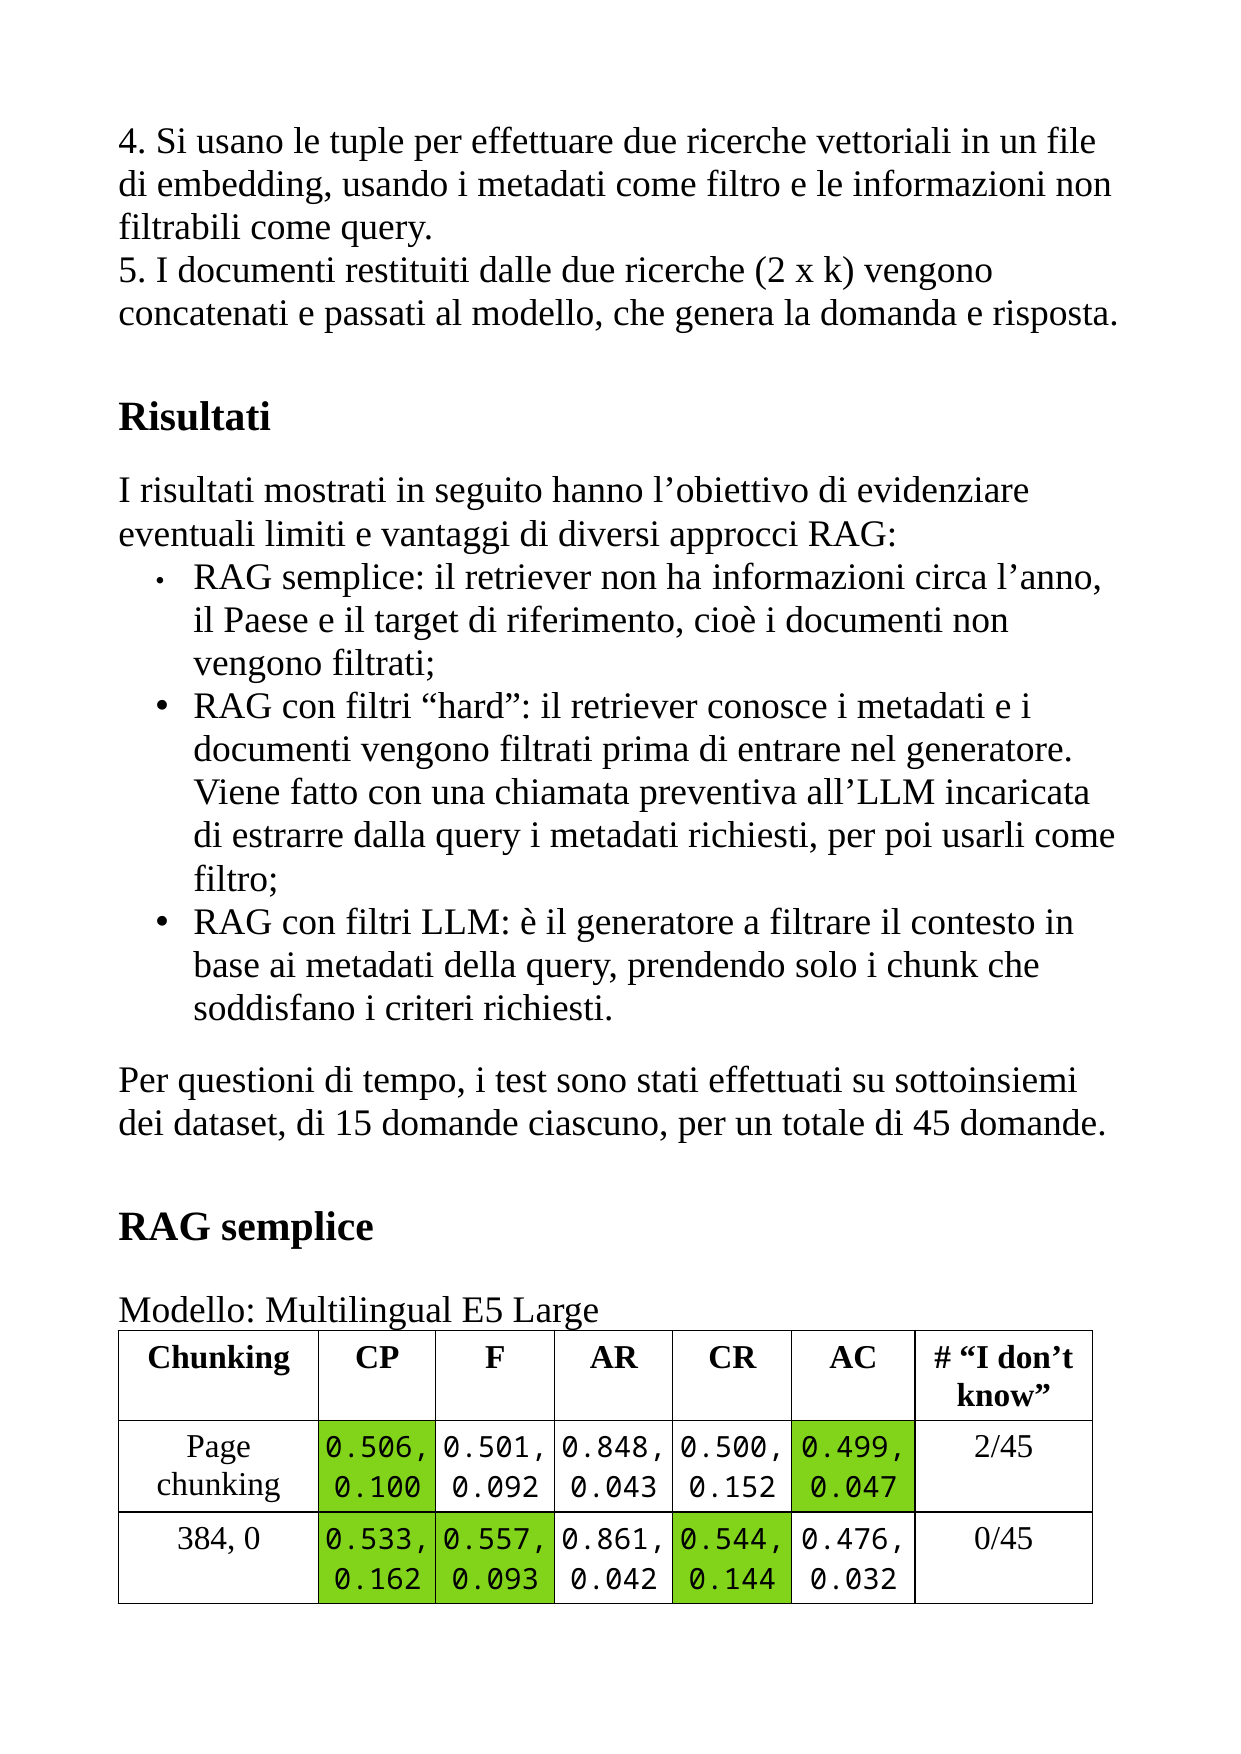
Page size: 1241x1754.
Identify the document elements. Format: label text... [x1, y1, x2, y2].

table_cell 0.499, 0.047 [792, 1421, 914, 1511]
table_cell 0.848, 0.043 [555, 1421, 672, 1511]
table_header AR [555, 1331, 672, 1419]
table_cell 0.500, 0.152 [673, 1421, 791, 1511]
table_header # “I don’t know” [916, 1331, 1092, 1419]
text I risultati mostrati in seguito hanno l’obiettivo di evidenziare eventuali limiti e vantaggi di diversi approcci RAG: [118, 468, 1122, 554]
text RAG semplice [118, 1201, 1122, 1249]
table_cell 0.506, 0.100 [319, 1421, 435, 1511]
table_cell 2/45 [916, 1421, 1092, 1511]
text Modello: Multilingual E5 Large [118, 1287, 1122, 1330]
table_cell Page chunking [119, 1421, 318, 1511]
table_header CR [673, 1331, 791, 1419]
text 4. Si usano le tuple per effettuare due ricerche vettoriali in un file di embedding, usando i metadati come filtro e le informazioni non filtrabili come query. [118, 118, 1122, 247]
table_cell 0/45 [916, 1513, 1092, 1603]
table_cell 0.557, 0.093 [436, 1513, 554, 1603]
table_cell 0.501, 0.092 [436, 1421, 554, 1511]
text Per questioni di tempo, i test sono stati effettuati su sottoinsiemi dei dataset, di 15 domande ciascuno, per un totale di 45 domande. [118, 1057, 1122, 1143]
text Risultati [118, 391, 1122, 439]
table_cell 0.476, 0.032 [792, 1513, 914, 1603]
table_header CP [319, 1331, 435, 1419]
table_cell 0.544, 0.144 [673, 1513, 791, 1603]
table_header Chunking [119, 1331, 318, 1419]
table_cell 0.861, 0.042 [555, 1513, 672, 1603]
list RAG semplice: il retriever non ha informazioni circa l’anno, il Paese e il target di riferimento, cioè i documenti non vengono filtrati; [156, 554, 1122, 683]
table_cell 0.533, 0.162 [319, 1513, 435, 1603]
list RAG con filtri LLM: è il generatore a filtrare il contesto in base ai metadati della query, prendendo solo i chunk che soddisfano i criteri richiesti. [156, 899, 1122, 1028]
table_cell 384, 0 [119, 1513, 318, 1603]
text 5. I documenti restituiti dalle due ricerche (2 x k) vengono concatenati e passati al modello, che genera la domanda e risposta. [118, 247, 1122, 334]
table_header F [436, 1331, 554, 1419]
list RAG con filtri “hard”: il retriever conosce i metadati e i documenti vengono filtrati prima di entrare nel generatore. Viene fatto con una chiamata preventiva all’LLM incaricata di estrarre dalla query i metadati richiesti, per poi usarli come filtro; [156, 683, 1122, 899]
table_header AC [792, 1331, 914, 1419]
